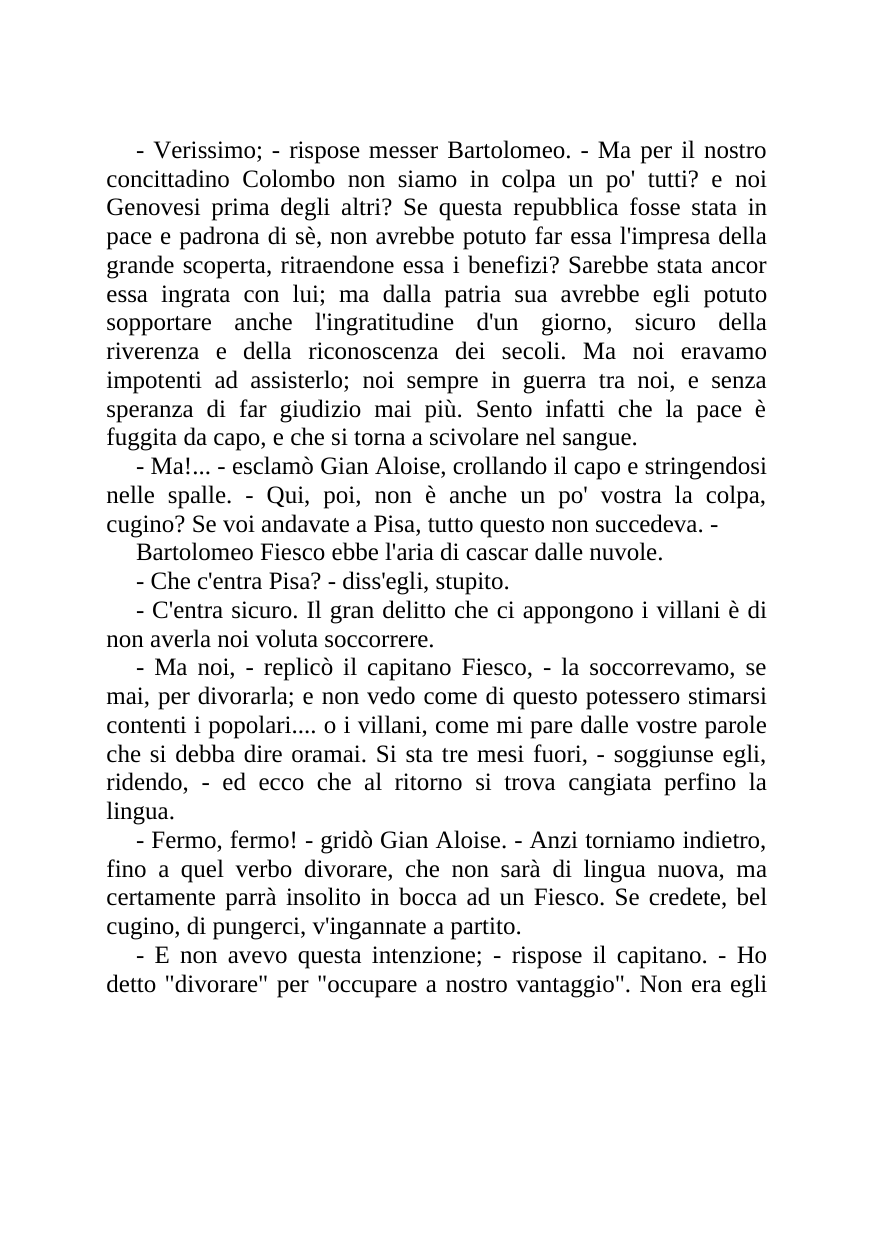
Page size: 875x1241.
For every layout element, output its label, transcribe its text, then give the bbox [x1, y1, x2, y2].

text - Verissimo; - rispose messer Bartolomeo. - Ma per il nostro concittadino Colombo non siamo in colpa un po' tutti? e noi Genovesi prima degli altri? Se questa repubblica fosse stata in pace e padrona di sè, non avrebbe potuto far essa l'impresa della grande scoperta, ritraendone essa i benefizi? Sarebbe stata ancor essa ingrata con lui; ma dalla patria sua avrebbe egli potuto sopportare anche l'ingratitudine d'un giorno, sicuro della riverenza e della riconoscenza dei secoli. Ma noi eravamo impotenti ad assisterlo; noi sempre in guerra tra noi, e senza speranza di far giudizio mai più. Sento infatti che la pace è fuggita da capo, e che si torna a scivolare nel sangue. [106, 135, 768, 451]
text - Fermo, fermo! - gridò Gian Aloise. - Anzi torniamo indietro, fino a quel verbo divorare, che non sarà di lingua nuova, ma certamente parrà insolito in bocca ad un Fiesco. Se credete, bel cugino, di pungerci, v'ingannate a partito. [106, 825, 768, 940]
text - Che c'entra Pisa? - diss'egli, stupito. [106, 566, 768, 595]
text - C'entra sicuro. Il gran delitto che ci appongono i villani è di non averla noi voluta soccorrere. [106, 595, 768, 652]
text Bartolomeo Fiesco ebbe l'aria di cascar dalle nuvole. [106, 537, 768, 566]
text - E non avevo questa intenzione; - rispose il capitano. - Ho detto "divorare" per "occupare a nostro vantaggio". Non era egli [106, 940, 768, 997]
text - Ma!... - esclamò Gian Aloise, crollando il capo e stringendosi nelle spalle. - Qui, poi, non è anche un po' vostra la colpa, cugino? Se voi andavate a Pisa, tutto questo non succedeva. - [106, 451, 768, 537]
text - Ma noi, - replicò il capitano Fiesco, - la soccorrevamo, se mai, per divorarla; e non vedo come di questo potessero stimarsi contenti i popolari.... o i villani, come mi pare dalle vostre parole che si debba dire oramai. Si sta tre mesi fuori, - soggiunse egli, ridendo, - ed ecco che al ritorno si trova cangiata perfino la lingua. [106, 652, 768, 825]
